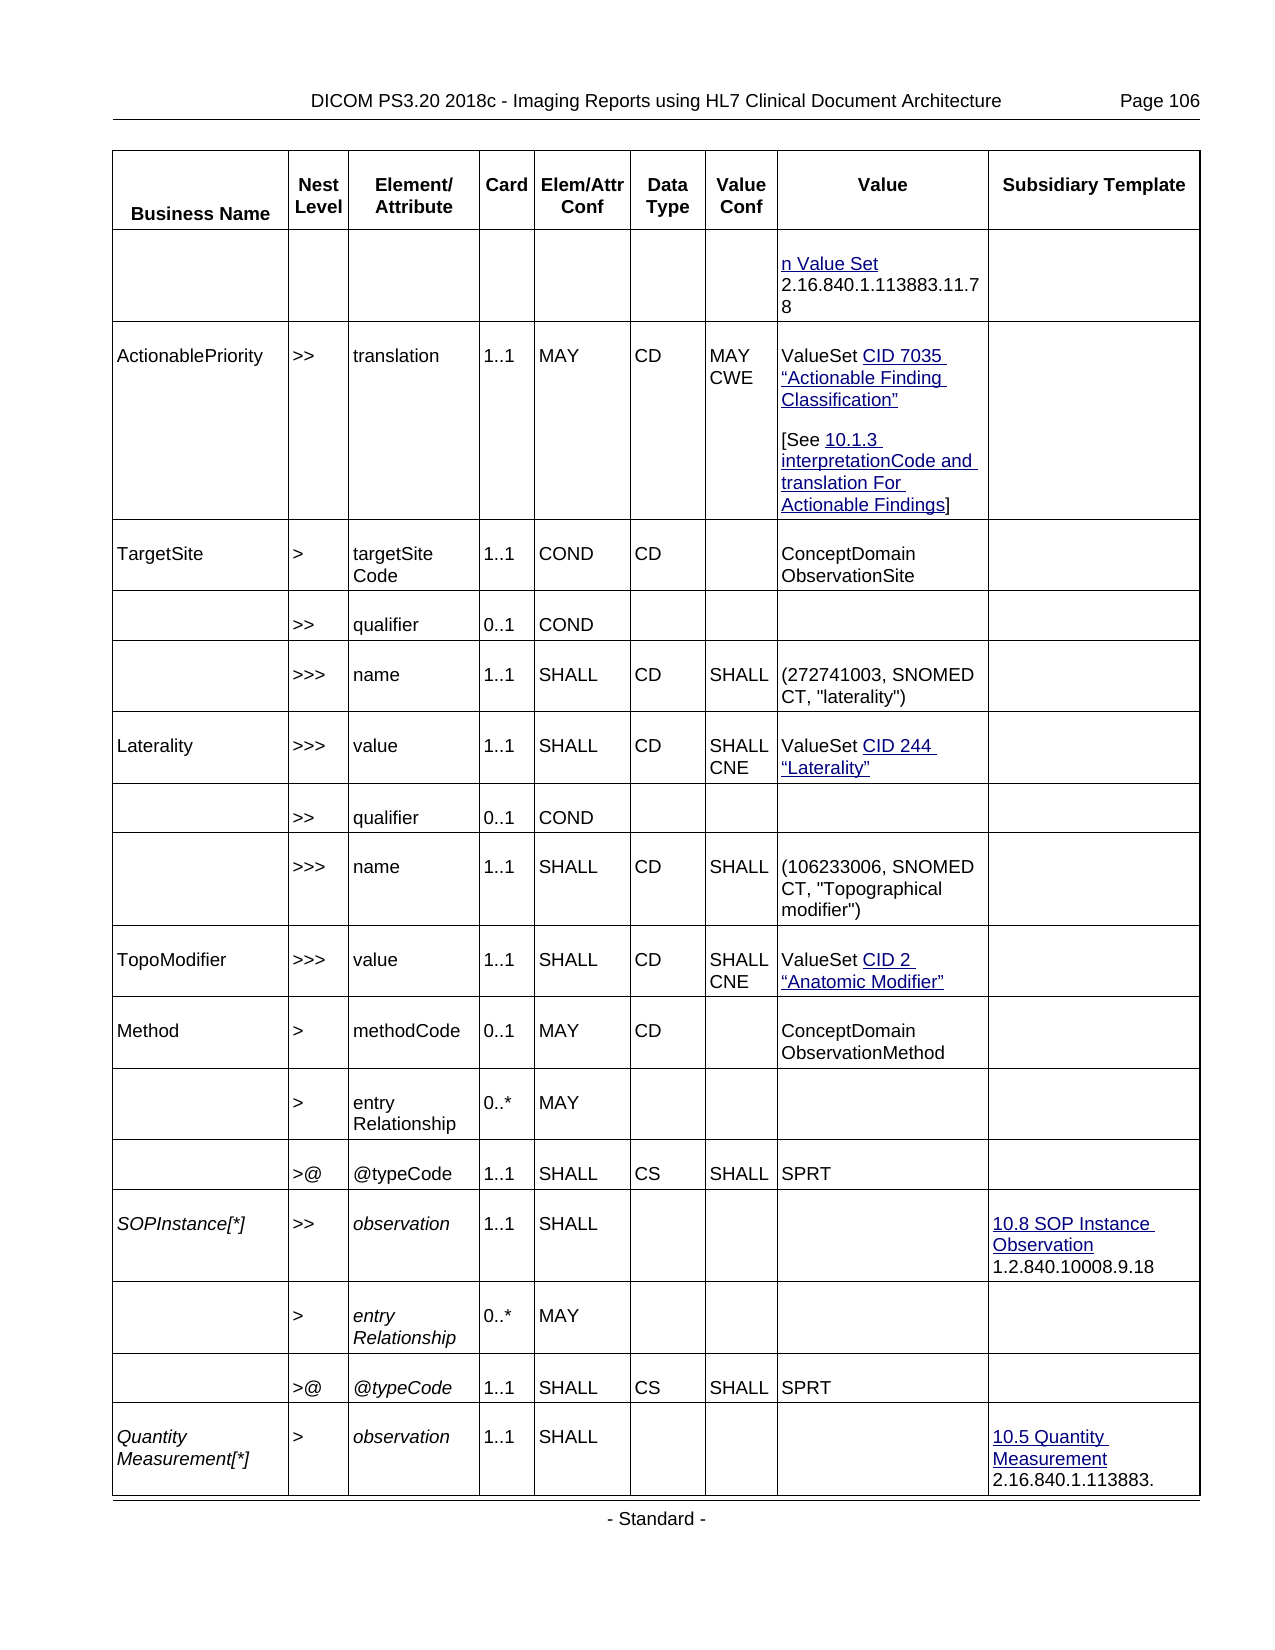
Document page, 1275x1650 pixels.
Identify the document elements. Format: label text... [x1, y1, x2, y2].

table_cell [989, 833, 1199, 925]
table_cell >> [289, 784, 348, 832]
table_cell 1..1 [480, 1354, 534, 1402]
table_cell SPRT [778, 1140, 988, 1188]
table_cell value [349, 926, 479, 996]
table_cell Actionable​Priority [113, 322, 288, 519]
table_cell >@ [289, 1354, 348, 1402]
table_header Value [778, 151, 988, 228]
table_cell 1..1 [480, 520, 534, 590]
table_header Business Name [113, 151, 288, 228]
table_cell 1..1 [480, 641, 534, 711]
table_cell observation [349, 1403, 479, 1495]
table_cell n Value Set 2.16.840.1.113883.11.78 [778, 230, 988, 321]
table_cell CD [631, 322, 705, 519]
table_cell [631, 1069, 705, 1139]
table_cell method​Code [349, 997, 479, 1067]
table_cell 10.8 SOP Instance Observation 1.2.840.10008.9.18 [989, 1190, 1199, 1281]
table_cell > [289, 520, 348, 590]
table_cell MAY [535, 322, 630, 519]
table_cell translation [349, 322, 479, 519]
table_cell ValueSet CID 2 “Anatomic Modifier” [778, 926, 988, 996]
table_cell [113, 833, 288, 925]
table_cell SHALL [535, 712, 630, 782]
table_cell [289, 230, 348, 321]
table_cell SHALL CNE [706, 712, 777, 782]
table_cell SHALL [535, 641, 630, 711]
table_cell [706, 784, 777, 832]
table_cell [113, 1069, 288, 1139]
table_cell [989, 230, 1199, 321]
table_cell [113, 1282, 288, 1352]
table_cell [631, 230, 705, 321]
table_header Value Conf [706, 151, 777, 228]
table_cell value [349, 712, 479, 782]
table_cell SHALL [706, 1354, 777, 1402]
table_cell 1..1 [480, 322, 534, 519]
table_cell @typeCode [349, 1140, 479, 1188]
table_cell [480, 230, 534, 321]
table_cell 0..1 [480, 784, 534, 832]
table_cell [706, 997, 777, 1067]
table_cell 10.5 Quantity Measurement 2.16.840.1.113883.​ [989, 1403, 1199, 1495]
table_cell observation [349, 1190, 479, 1281]
table_cell [989, 712, 1199, 782]
table_header Element/​Attribute [349, 151, 479, 228]
table_cell CD [631, 833, 705, 925]
table_cell SHALL [706, 641, 777, 711]
table_cell [631, 591, 705, 640]
table_cell SHALL [535, 1403, 630, 1495]
table_cell > [289, 1282, 348, 1352]
table_cell >> [289, 1190, 348, 1281]
table_cell Target​Site [113, 520, 288, 590]
table_cell SHALL [535, 926, 630, 996]
table_cell [706, 1190, 777, 1281]
table_cell [113, 1354, 288, 1402]
table_header Card [480, 151, 534, 228]
table_cell 1..1 [480, 833, 534, 925]
table_cell [535, 230, 630, 321]
table_cell SHALL [535, 1354, 630, 1402]
table_cell SPRT [778, 1354, 988, 1402]
table_cell MAY [535, 1069, 630, 1139]
table_cell entry​Relationship [349, 1069, 479, 1139]
table_cell [706, 230, 777, 321]
table_cell 1..1 [480, 1190, 534, 1281]
table_cell >> [289, 322, 348, 519]
table_cell [778, 1069, 988, 1139]
table_cell > [289, 1069, 348, 1139]
table_cell [113, 784, 288, 832]
table_cell [113, 591, 288, 640]
table_cell Concept​Domain ObservationMethod [778, 997, 988, 1067]
table_cell COND [535, 784, 630, 832]
table_cell qualifier [349, 784, 479, 832]
table_cell name [349, 641, 479, 711]
table_cell CS [631, 1140, 705, 1188]
table_cell [631, 1190, 705, 1281]
table_cell (106233006, SNOMED CT, "Topographical modifier") [778, 833, 988, 925]
table_cell [989, 1282, 1199, 1352]
table_cell [778, 591, 988, 640]
table_cell [349, 230, 479, 321]
table_cell SHALL CNE [706, 926, 777, 996]
table_cell 0..* [480, 1069, 534, 1139]
table_cell >>> [289, 712, 348, 782]
table_cell [631, 1403, 705, 1495]
table_cell @typeCode [349, 1354, 479, 1402]
table_cell qualifier [349, 591, 479, 640]
table_cell MAY [535, 1282, 630, 1352]
table_cell [989, 520, 1199, 590]
table_cell [989, 641, 1199, 711]
table_cell >>> [289, 641, 348, 711]
table_cell SHALL [706, 833, 777, 925]
table_cell CD [631, 641, 705, 711]
table_cell CD [631, 997, 705, 1067]
table_cell [113, 230, 288, 321]
table_cell [706, 1282, 777, 1352]
table_cell CD [631, 926, 705, 996]
table_header Data Type [631, 151, 705, 228]
table_cell [778, 1403, 988, 1495]
table_cell ValueSet CID 7035 “Actionable Finding Classification” [See 10.1.3 interpretationCode and translation For Actionable Findings] [778, 322, 988, 519]
table_cell [778, 1190, 988, 1281]
table_cell Concept​Domain ObservationSite [778, 520, 988, 590]
table_cell SOPInstance[*] [113, 1190, 288, 1281]
table_cell SHALL [535, 1190, 630, 1281]
table_cell CD [631, 520, 705, 590]
table_cell [989, 926, 1199, 996]
table_cell >>> [289, 833, 348, 925]
table_cell COND [535, 591, 630, 640]
table_cell >@ [289, 1140, 348, 1188]
table_cell [989, 1354, 1199, 1402]
table_cell > [289, 1403, 348, 1495]
table_cell [989, 591, 1199, 640]
table_cell 1..1 [480, 1403, 534, 1495]
table_cell SHALL [535, 833, 630, 925]
table_cell 1..1 [480, 712, 534, 782]
table_cell 0..1 [480, 997, 534, 1067]
table_cell [989, 322, 1199, 519]
table_cell > [289, 997, 348, 1067]
table_cell [631, 1282, 705, 1352]
table_cell [631, 784, 705, 832]
table_cell 0..* [480, 1282, 534, 1352]
table_cell CS [631, 1354, 705, 1402]
table_cell Topo​Modifier [113, 926, 288, 996]
table_cell ValueSet CID 244 “Laterality” [778, 712, 988, 782]
table_cell >> [289, 591, 348, 640]
table_cell CD [631, 712, 705, 782]
table_cell [706, 1403, 777, 1495]
table_cell SHALL [535, 1140, 630, 1188]
table_cell Method [113, 997, 288, 1067]
table_cell [706, 520, 777, 590]
table_cell Laterality [113, 712, 288, 782]
table_cell target​Site​Code [349, 520, 479, 590]
table_cell [989, 1140, 1199, 1188]
table_cell [706, 591, 777, 640]
table_cell 1..1 [480, 1140, 534, 1188]
table_cell [989, 997, 1199, 1067]
table_cell Quantity​Measurement[*] [113, 1403, 288, 1495]
table_cell MAY [535, 997, 630, 1067]
table_cell SHALL [706, 1140, 777, 1188]
table_cell [706, 1069, 777, 1139]
table_cell 1..1 [480, 926, 534, 996]
table_cell [989, 1069, 1199, 1139]
table_cell entry​Relationship [349, 1282, 479, 1352]
table_cell name [349, 833, 479, 925]
table_cell [778, 784, 988, 832]
table_cell (272741003, SNOMED CT, "laterality") [778, 641, 988, 711]
table_cell [113, 1140, 288, 1188]
table_header Nest Level [289, 151, 348, 228]
table_cell [989, 784, 1199, 832]
table_header Subsidiary Template [989, 151, 1199, 228]
table_cell [113, 641, 288, 711]
table_cell COND [535, 520, 630, 590]
table_cell MAY CWE [706, 322, 777, 519]
table_cell >>> [289, 926, 348, 996]
table_cell [778, 1282, 988, 1352]
table_header Elem/Attr Conf [535, 151, 630, 228]
table_cell 0..1 [480, 591, 534, 640]
